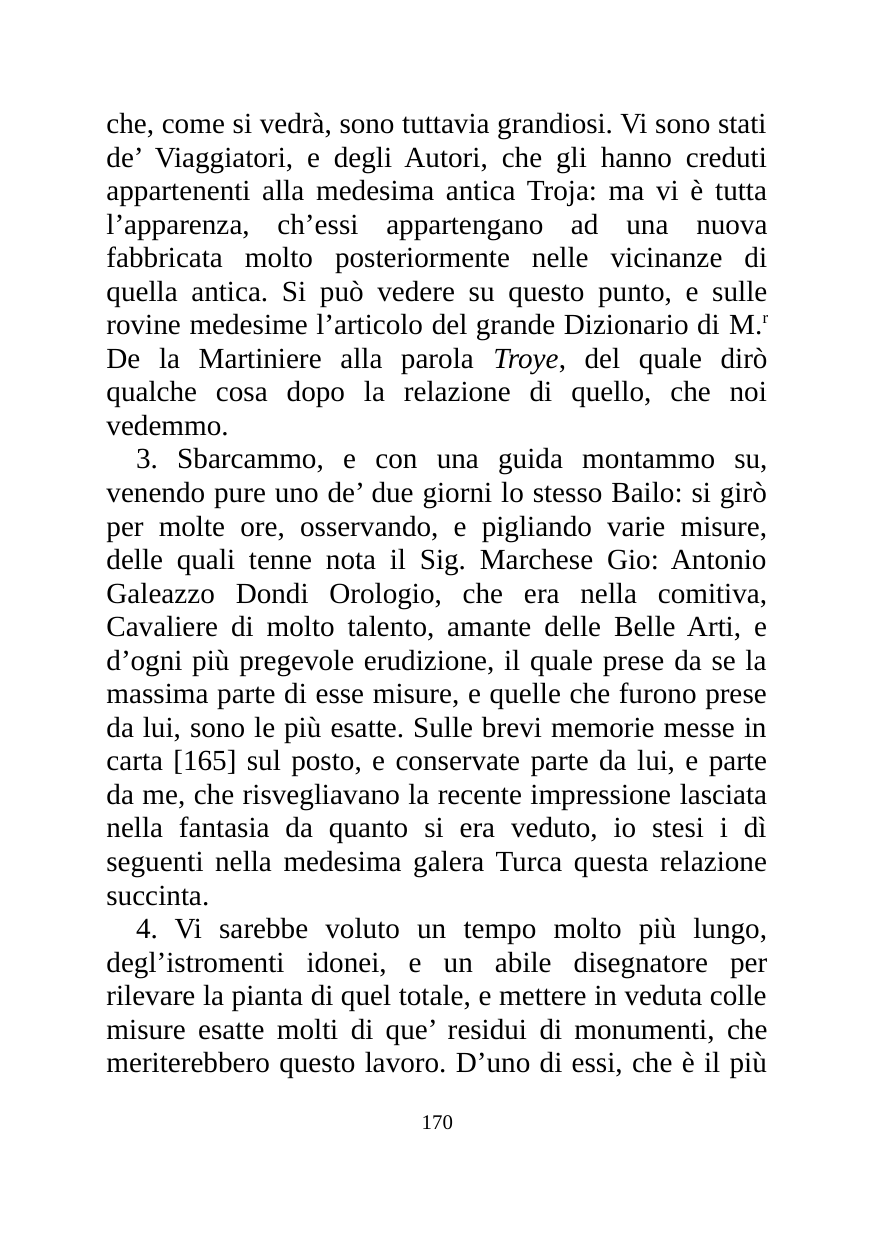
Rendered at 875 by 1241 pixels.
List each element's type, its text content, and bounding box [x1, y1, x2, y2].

text 4. Vi sarebbe voluto un tempo molto più lungo, degl’istromenti idonei, e un abile disegnatore per rilevare la pianta di quel totale, e mettere in veduta colle misure esatte molti di que’ residui di monumenti, che meriterebbero questo lavoro. D’uno di essi, che è il più [106, 911, 768, 1079]
text 3. Sbarcammo, e con una guida montammo su, venendo pure uno de’ due giorni lo stesso Bailo: si girò per molte ore, osservando, e pigliando varie misure, delle quali tenne nota il Sig. Marchese Gio: Antonio Galeazzo Dondi Orologio, che era nella comitiva, Cavaliere di molto talento, amante delle Belle Arti, e d’ogni più pregevole erudizione, il quale prese da se la massima parte di esse misure, e quelle che furono prese da lui, sono le più esatte. Sulle brevi memorie messe in carta [165] sul posto, e conservate parte da lui, e parte da me, che risvegliavano la recente impressione lasciata nella fantasia da quanto si era veduto, io stesi i dì seguenti nella medesima galera Turca questa relazione succinta. [106, 442, 768, 911]
text che, come si vedrà, sono tuttavia grandiosi. Vi sono stati de’ Viaggiatori, e degli Autori, che gli hanno creduti appartenenti alla medesima antica Troja: ma vi è tutta l’apparenza, ch’essi appartengano ad una nuova fabbricata molto posteriormente nelle vicinanze di quella antica. Si può vedere su questo punto, e sulle rovine medesime l’articolo del grande Dizionario di M.r De la Martiniere alla parola Troye, del quale dirò qualche cosa dopo la relazione di quello, che noi vedemmo. [106, 106, 768, 442]
